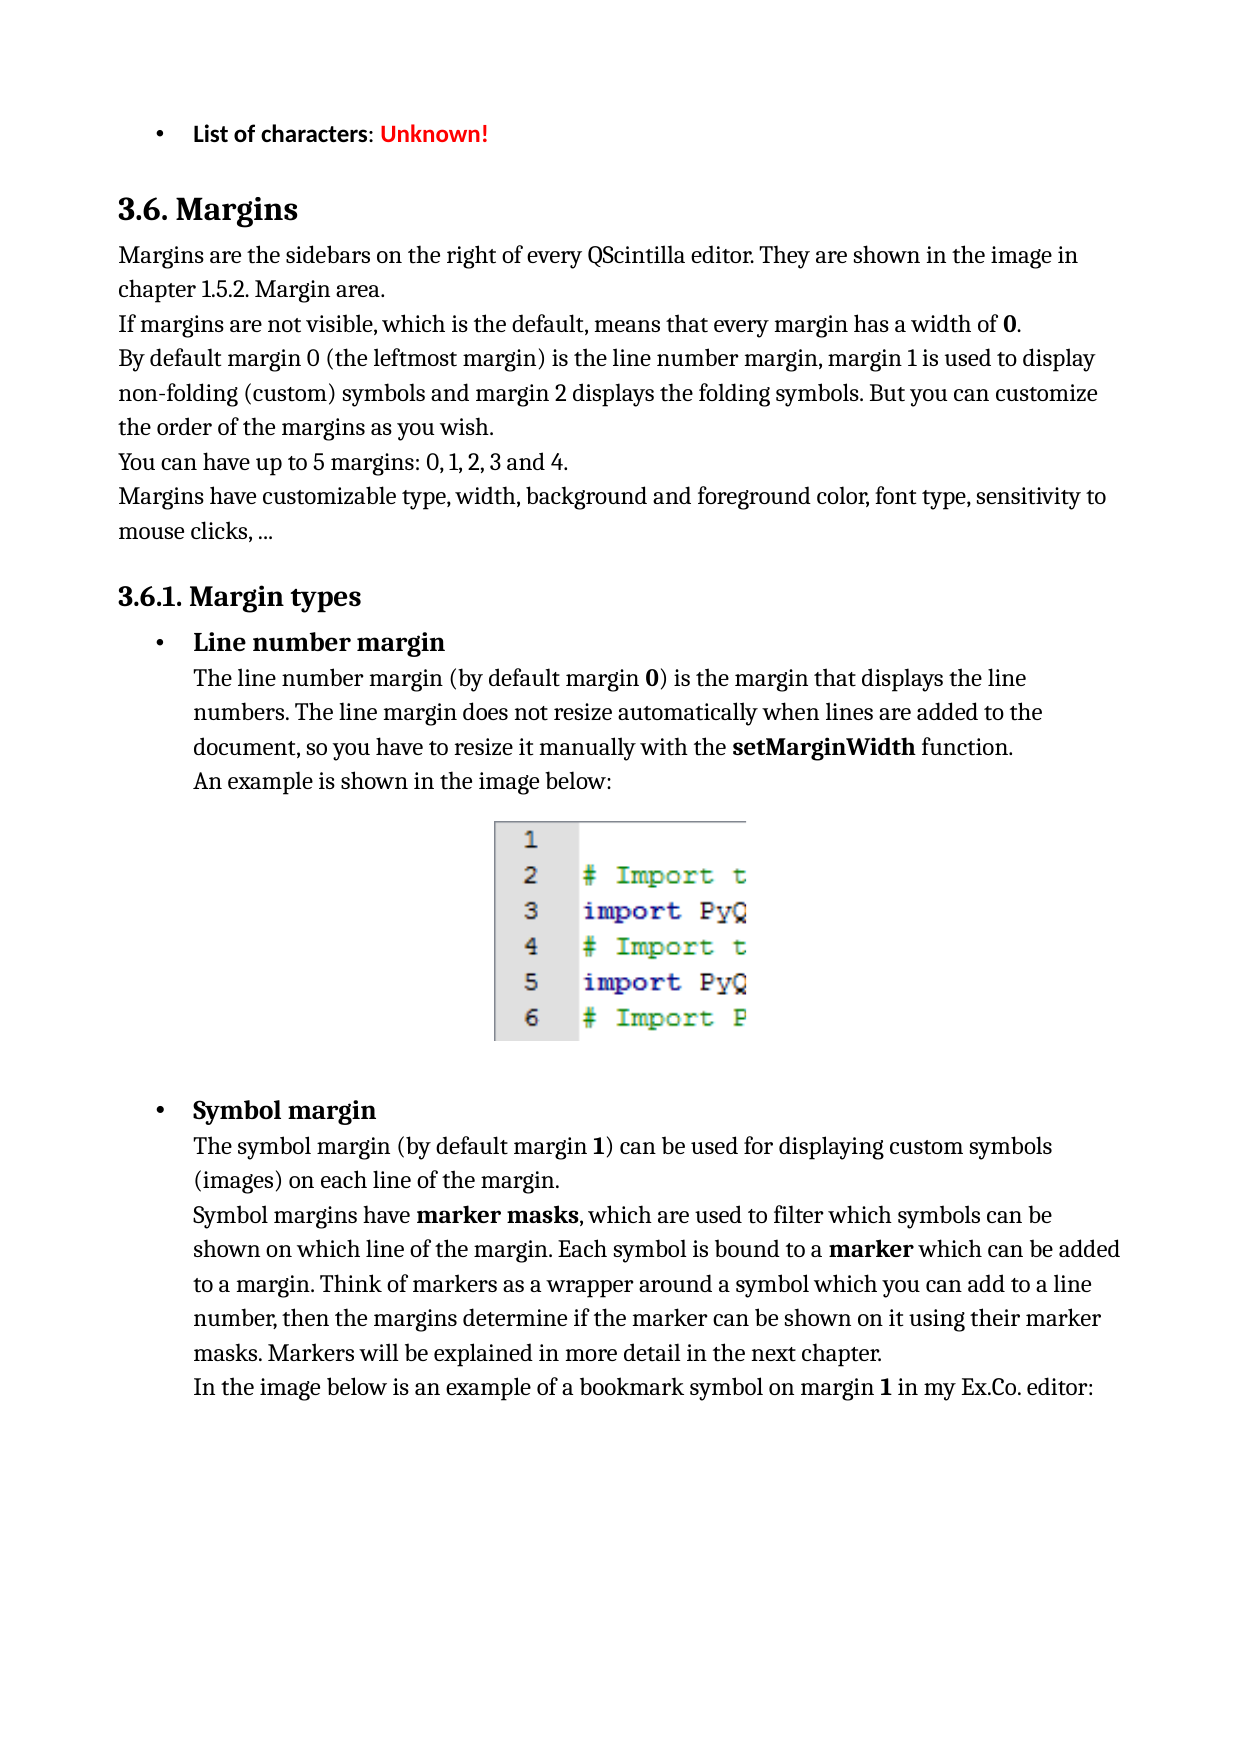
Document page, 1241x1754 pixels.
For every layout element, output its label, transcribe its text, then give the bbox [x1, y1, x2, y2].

picture [494, 821, 747, 1041]
list Line number margin The line number margin (by default margin 0) is the margin that displays the line numbers. The line margin does not resize automatically when lines are added to the document, so you have to resize it manually with the setMarginWidth function. An example is shown in the image below: [156, 627, 1122, 796]
subtitle 3.6. Margins [118, 190, 1122, 228]
subtitle 3.6.1. Margin types [118, 580, 1122, 614]
text Margins are the sidebars on the right of every QScintilla editor. They are shown in the image in chapter 1.5.2. Margin area. If margins are not visible, which is the default, means that every margin has a width of 0. By default margin 0 (the leftmost margin) is the line number margin, margin 1 is used to display non-folding (custom) symbols and margin 2 displays the folding symbols. But you can customize the order of the margins as you wish. You can have up to 5 margins: 0, 1, 2, 3 and 4. Margins have customizable type, width, background and foreground color, font type, sensitivity to mouse clicks, ... [118, 241, 1122, 546]
list Symbol margin The symbol margin (by default margin 1) can be used for displaying custom symbols (images) on each line of the margin. Symbol margins have marker masks, which are used to filter which symbols can be shown on which line of the margin. Each symbol is bound to a marker which can be added to a margin. Think of markers as a wrapper around a symbol which you can add to a line number, then the margins determine if the marker can be shown on it using their marker masks. Markers will be explained in more detail in the next chapter. In the image below is an example of a bookmark symbol on margin 1 in my Ex.Co. editor: [156, 1095, 1122, 1402]
list List of characters: Unknown! [156, 118, 1122, 149]
